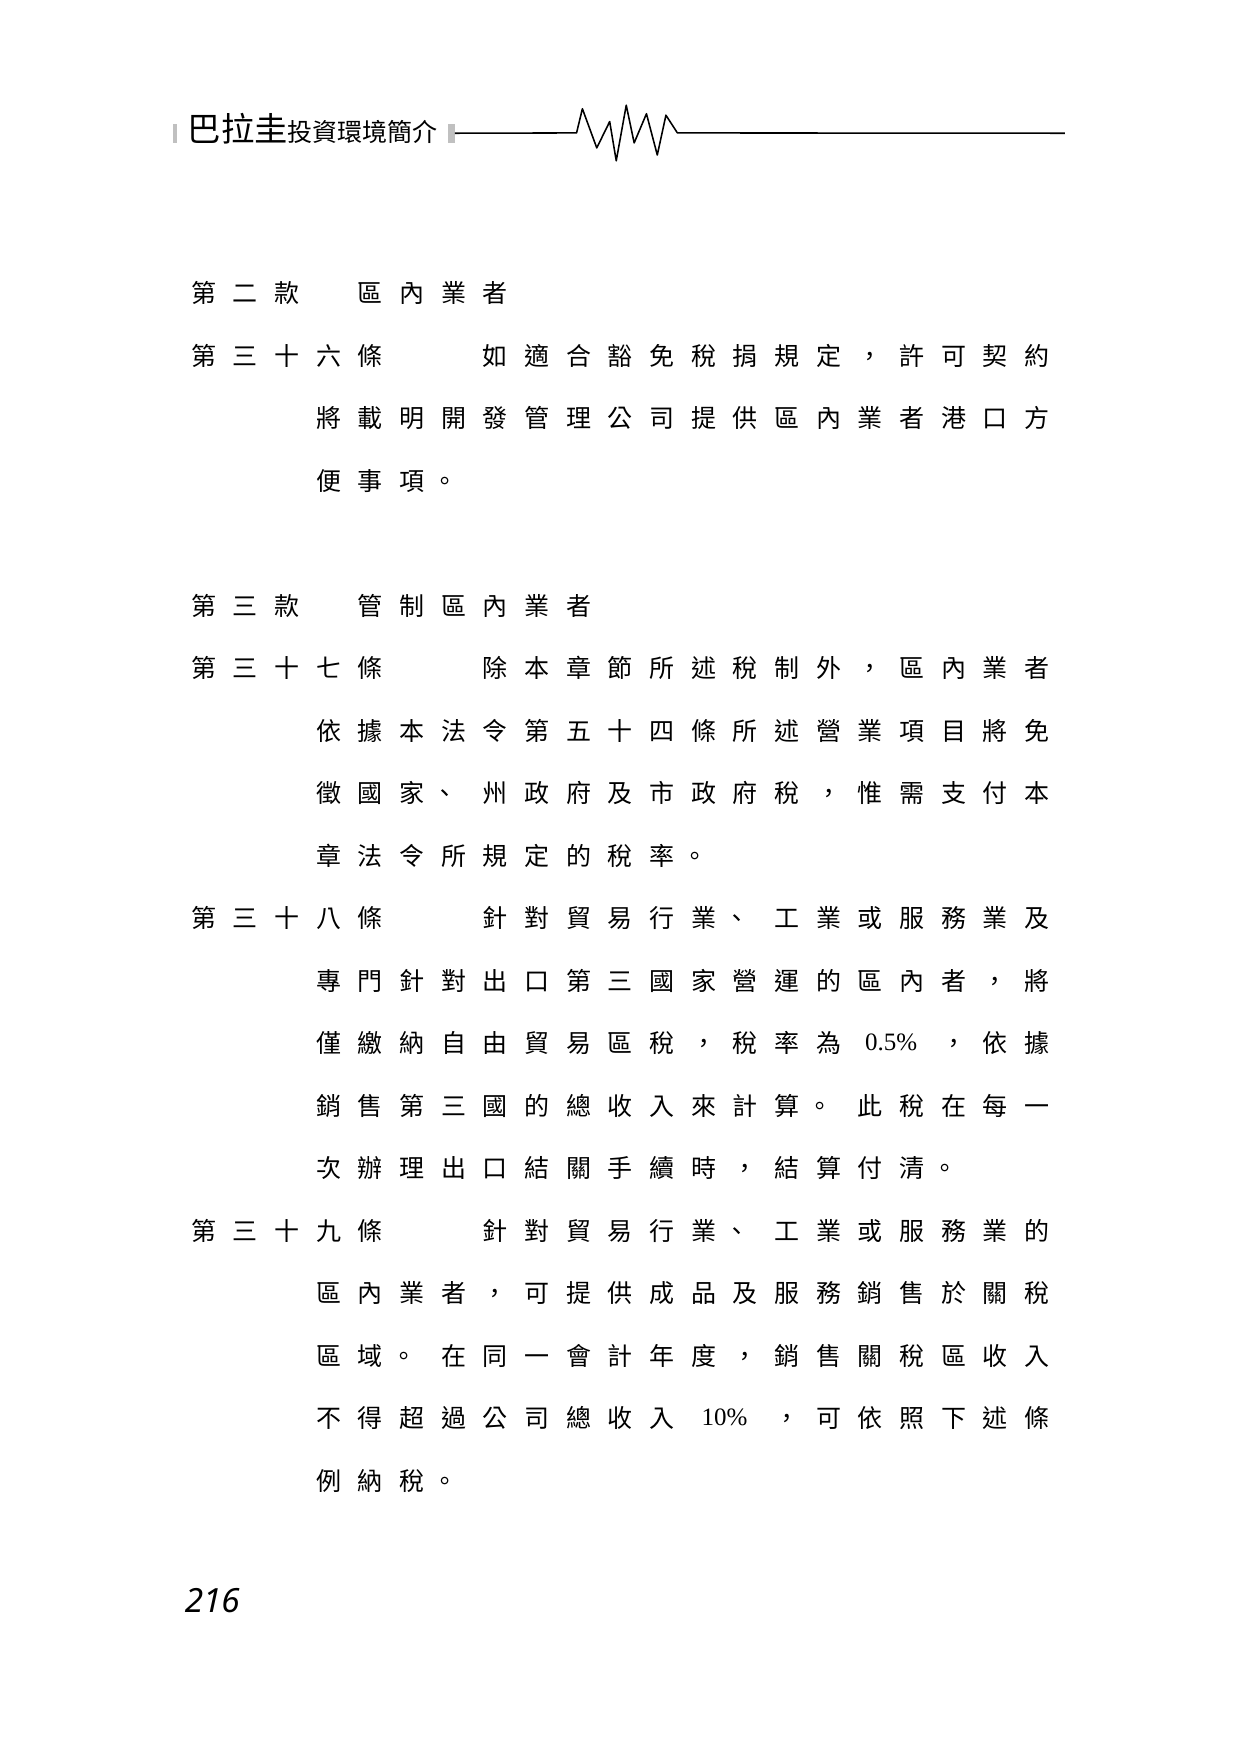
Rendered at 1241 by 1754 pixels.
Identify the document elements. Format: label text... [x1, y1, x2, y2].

text 第三十八條 針對貿易行業、工業或服務業及專門針對出口第三國家營運的區內者，將僅繳納自由貿易區稅，稅率為0.5%，依據銷售第三國的總收入來計算。此稅在每一次辦理出口結關手續時，結算付清。 [183, 875, 1058, 1188]
text 第三十九條 針對貿易行業、工業或服務業的區內業者，可提供成品及服務銷售於關稅區域。在同一會計年度，銷售關稅區收入不得超過公司總收入10%，可依照下述條例納稅。 [183, 1188, 1058, 1500]
text 第三十六條 如適合豁免稅捐規定，許可契約將載明開發管理公司提供區內業者港口方便事項。 [183, 313, 1058, 500]
text 第三款 管制區內業者 [183, 563, 1058, 625]
text 第二款 區內業者 [183, 250, 1058, 313]
text 第三十七條 除本章節所述稅制外，區內業者依據本法令第五十四條所述營業項目將免徵國家、州政府及市政府稅，惟需支付本章法令所規定的稅率。 [183, 625, 1058, 875]
